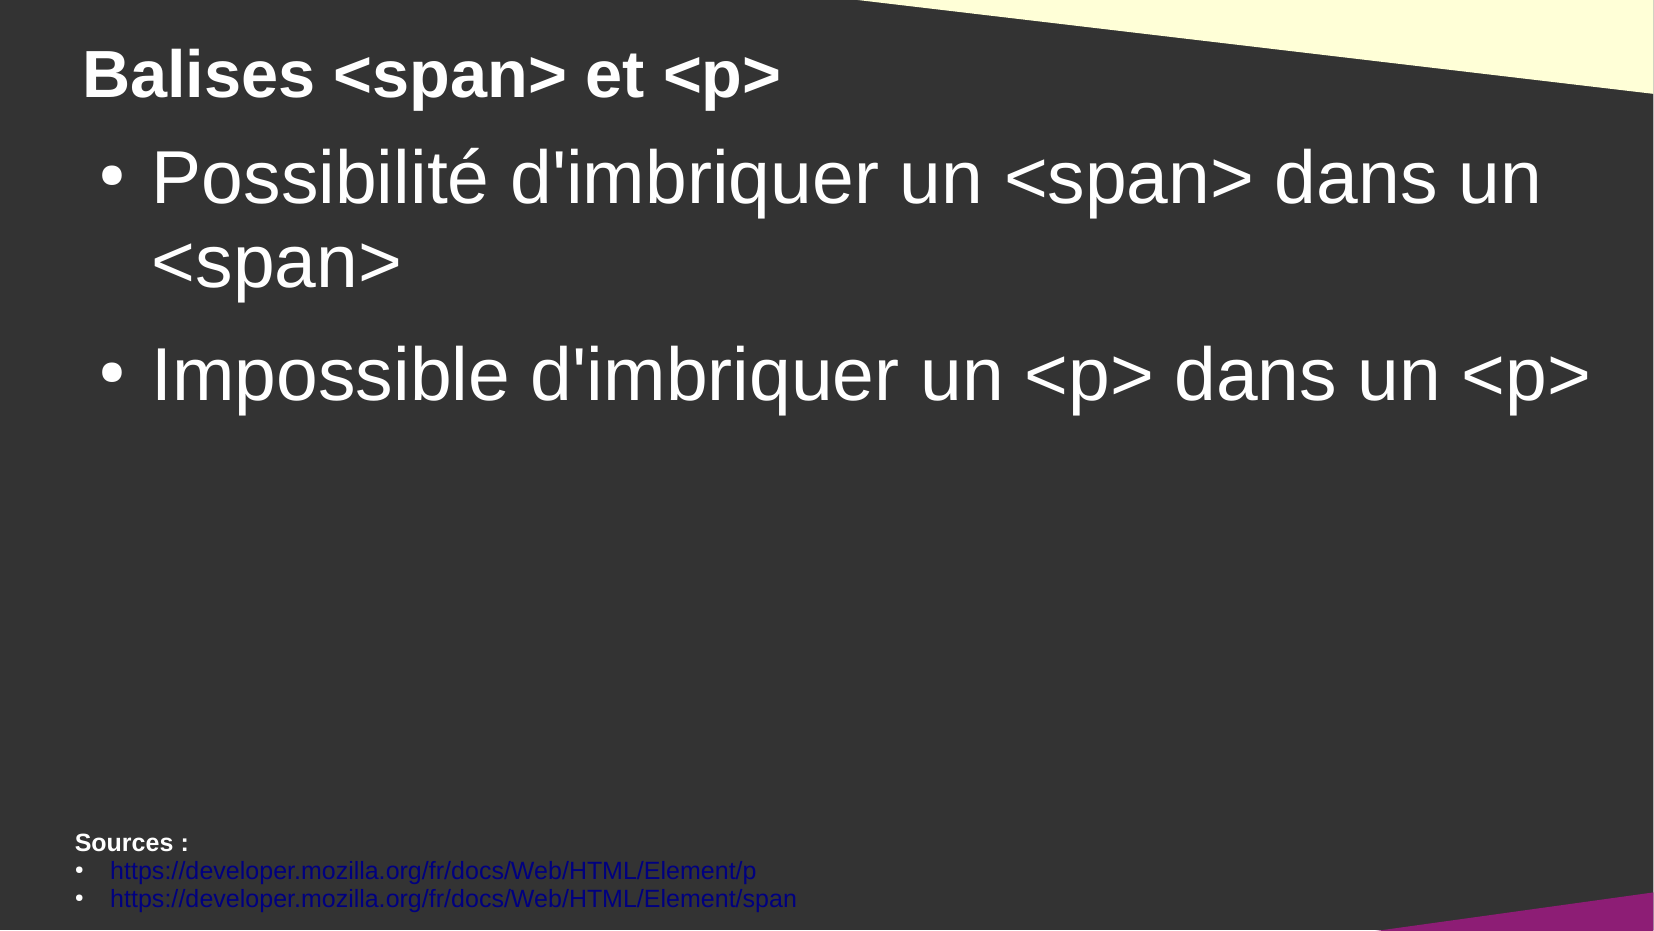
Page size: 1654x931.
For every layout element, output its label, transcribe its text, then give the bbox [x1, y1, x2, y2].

text_box Sources : https://developer.mozilla.org/fr/docs/Web/HTML/Element/p https://developer.mozilla.org/fr/docs/Web/HTML/Element/span [59, 821, 1546, 931]
list Possibilité d'imbriquer un <span> dans un <span> Impossible d'imbriquer un <p> dans un <p> [80, 135, 1620, 449]
text_box [1375, 892, 1654, 931]
title Balises <span> et <p> [82, 37, 1571, 112]
text_box [857, 0, 1654, 94]
